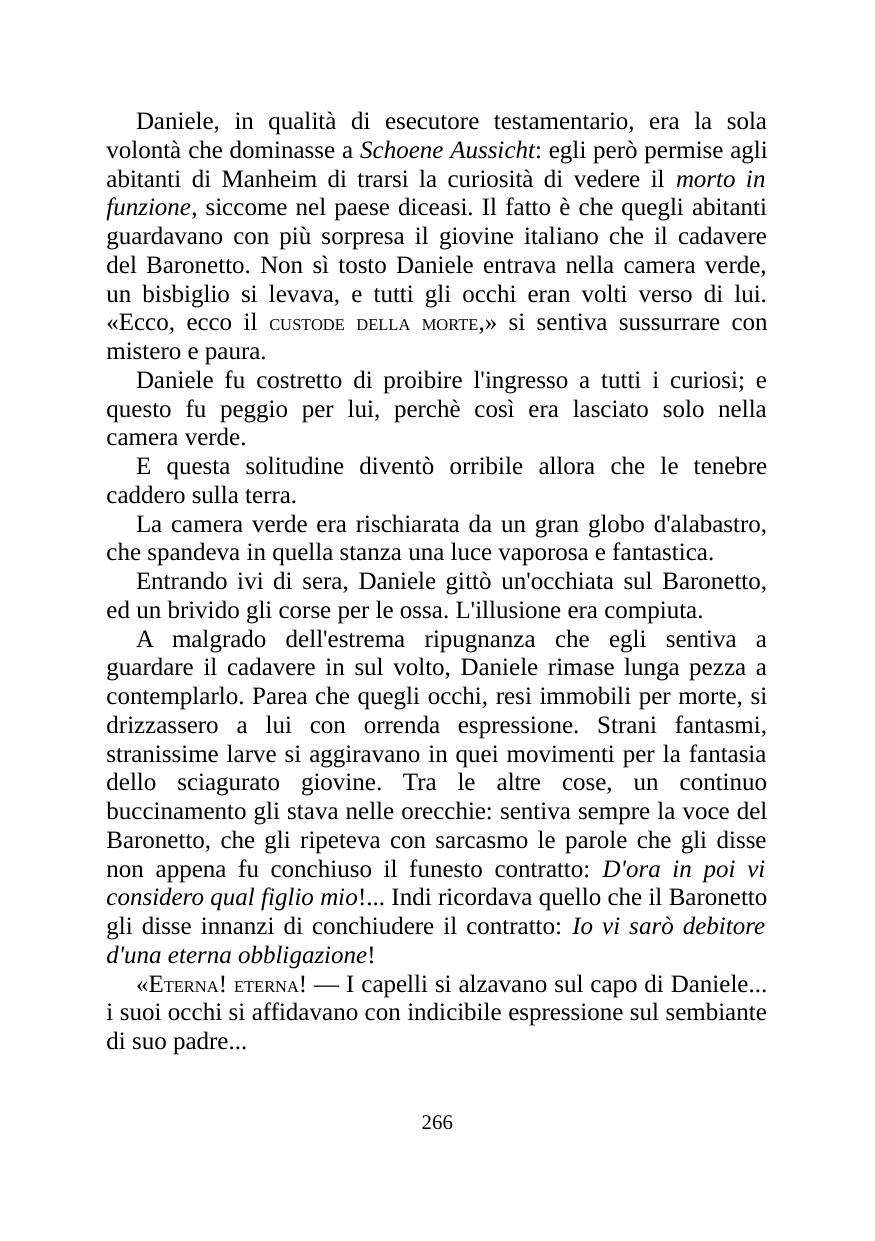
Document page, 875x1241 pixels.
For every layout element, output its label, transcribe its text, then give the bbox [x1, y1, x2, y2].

text «Eterna! eterna! — I capelli si alzavano sul capo di Daniele... i suoi occhi si affidavano con indicibile espressione sul sembiante di suo padre... [106, 969, 768, 1055]
text Entrando ivi di sera, Daniele gittò un'occhiata sul Baronetto, ed un brivido gli corse per le ossa. L'illusione era compiuta. [106, 566, 768, 624]
text La camera verde era rischiarata da un gran globo d'alabastro, che spandeva in quella stanza una luce vaporosa e fantastica. [106, 509, 768, 566]
text Daniele fu costretto di proibire l'ingresso a tutti i curiosi; e questo fu peggio per lui, perchè così era lasciato solo nella camera verde. [106, 365, 768, 451]
text Daniele, in qualità di esecutore testamentario, era la sola volontà che dominasse a Schoene Aussicht: egli però permise agli abitanti di Manheim di trarsi la curiosità di vedere il morto in funzione, siccome nel paese diceasi. Il fatto è che quegli abitanti guardavano con più sorpresa il giovine italiano che il cadavere del Baronetto. Non sì tosto Daniele entrava nella camera verde, un bisbiglio si levava, e tutti gli occhi eran volti verso di lui. «Ecco, ecco il custode della morte,» si sentiva sussurrare con mistero e paura. [106, 106, 768, 365]
text A malgrado dell'estrema ripugnanza che egli sentiva a guardare il cadavere in sul volto, Daniele rimase lunga pezza a contemplarlo. Parea che quegli occhi, resi immobili per morte, si drizzassero a lui con orrenda espressione. Strani fantasmi, stranissime larve si aggiravano in quei movimenti per la fantasia dello sciagurato giovine. Tra le altre cose, un continuo buccinamento gli stava nelle orecchie: sentiva sempre la voce del Baronetto, che gli ripeteva con sarcasmo le parole che gli disse non appena fu conchiuso il funesto contratto: D'ora in poi vi considero qual figlio mio!... Indi ricordava quello che il Baronetto gli disse innanzi di conchiudere il contratto: Io vi sarò debitore d'una eterna obbligazione! [106, 624, 768, 969]
text E questa solitudine diventò orribile allora che le tenebre caddero sulla terra. [106, 451, 768, 509]
